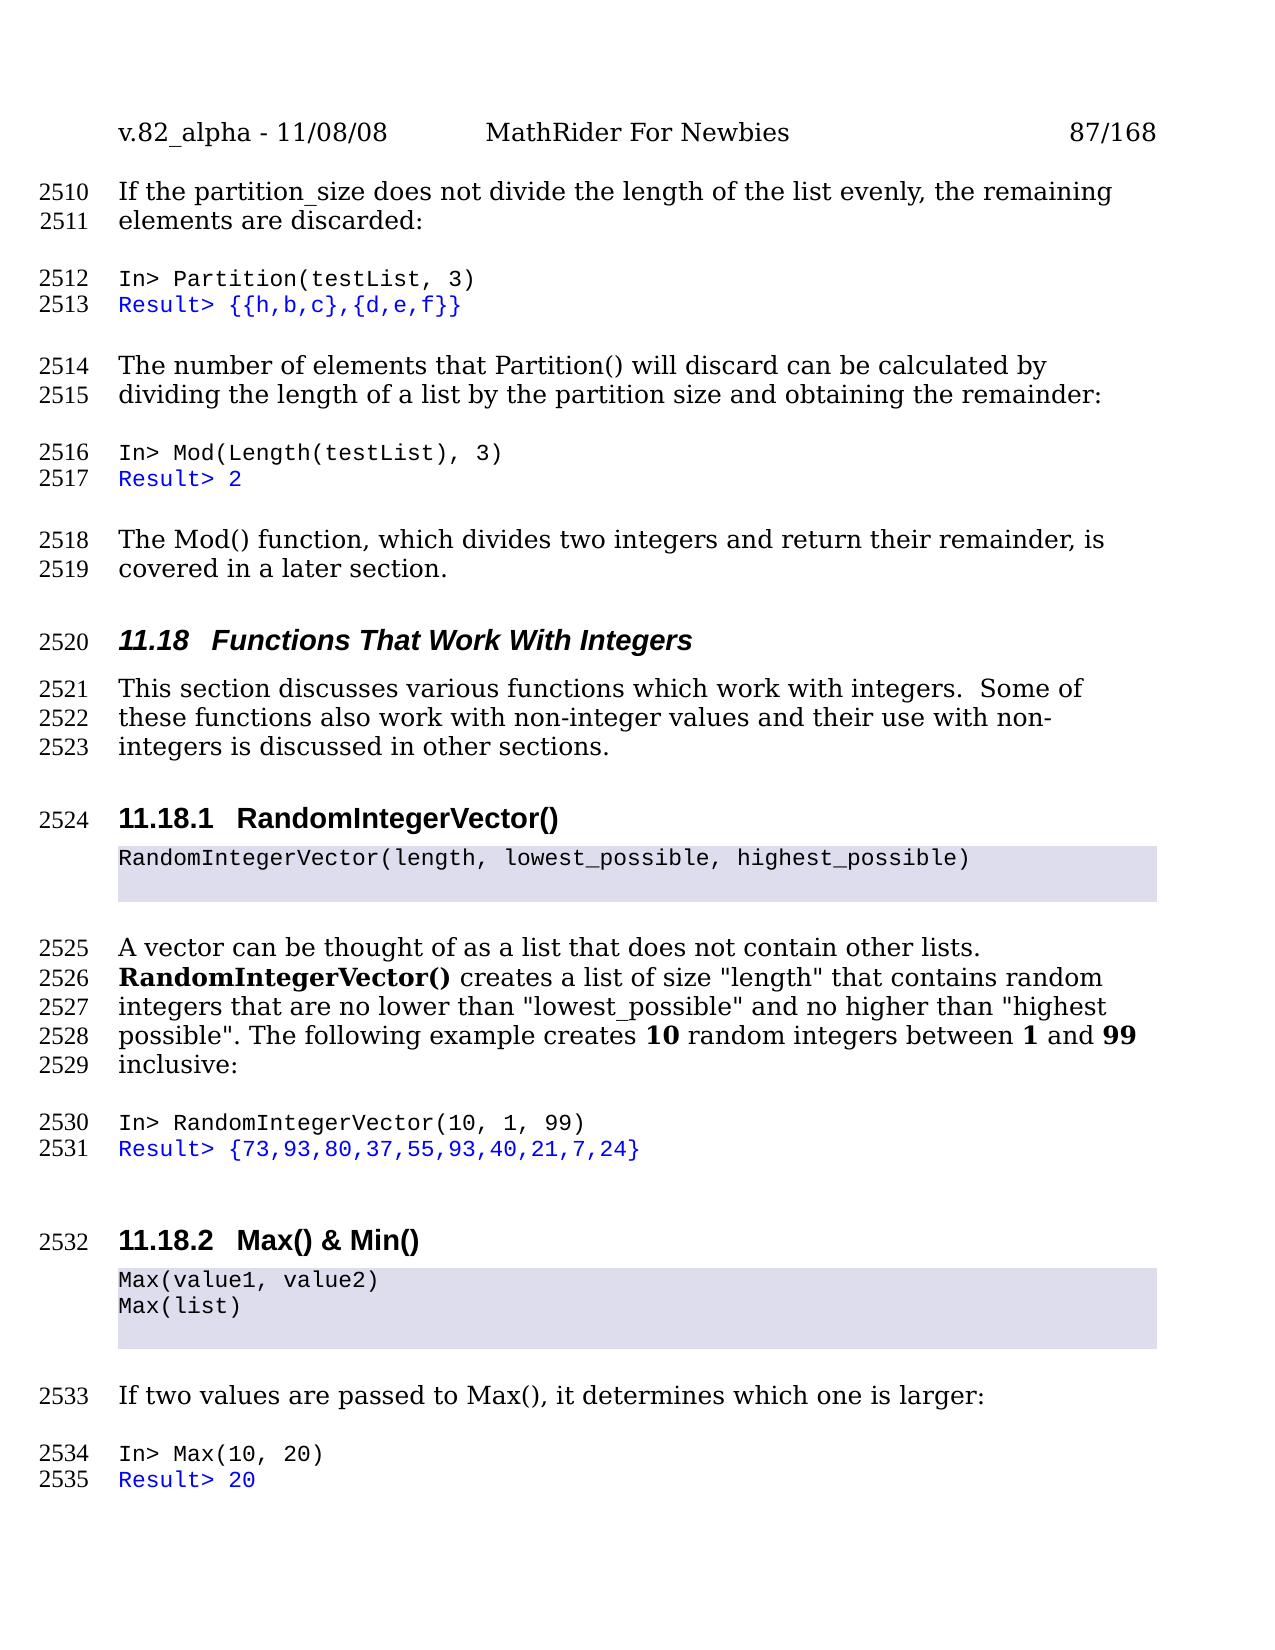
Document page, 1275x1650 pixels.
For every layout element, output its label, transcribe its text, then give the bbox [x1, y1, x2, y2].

text This section discusses various functions which work with integers. Some of these functions also work with non-integer values and their use with non-integers is discussed in other sections. [118, 674, 1157, 762]
text Result> 2 [118, 467, 1157, 493]
text A vector can be thought of as a list that does not contain other lists. RandomIntegerVector() creates a list of size "length" that contains random integers that are no lower than "lowest_possible" and no higher than "highest possible". The following example creates 10 random integers between 1 and 99 inclusive: [118, 933, 1157, 1080]
text Result> 20 [118, 1468, 1157, 1494]
table_header RandomIntegerVector(length, lowest_possible, highest_possible) [118, 846, 1157, 902]
subtitle Max() & Min() [118, 1223, 1157, 1256]
text In> Max(10, 20) [118, 1443, 1157, 1468]
text Result> {{h,b,c},{d,e,f}} [118, 293, 1157, 319]
subtitle Functions That Work With Integers [118, 622, 1157, 656]
table_header Max(value1, value2) Max(list) [118, 1268, 1157, 1349]
text The Mod() function, which divides two integers and return their remainder, is covered in a later section. [118, 525, 1157, 583]
subtitle RandomIntegerVector() [118, 801, 1157, 834]
text In> Partition(testList, 3) [118, 267, 1157, 293]
text In> RandomIntegerVector(10, 1, 99) [118, 1112, 1157, 1138]
text If the partition_size does not divide the length of the list evenly, the remaining elements are discarded: [118, 177, 1157, 235]
text If two values are passed to Max(), it determines which one is larger: [118, 1381, 1157, 1411]
text The number of elements that Partition() will discard can be calculated by dividing the length of a list by the partition size and obtaining the remainder: [118, 351, 1157, 409]
text Result> {73,93,80,37,55,93,40,21,7,24} [118, 1138, 1157, 1164]
text In> Mod(Length(testList), 3) [118, 441, 1157, 467]
